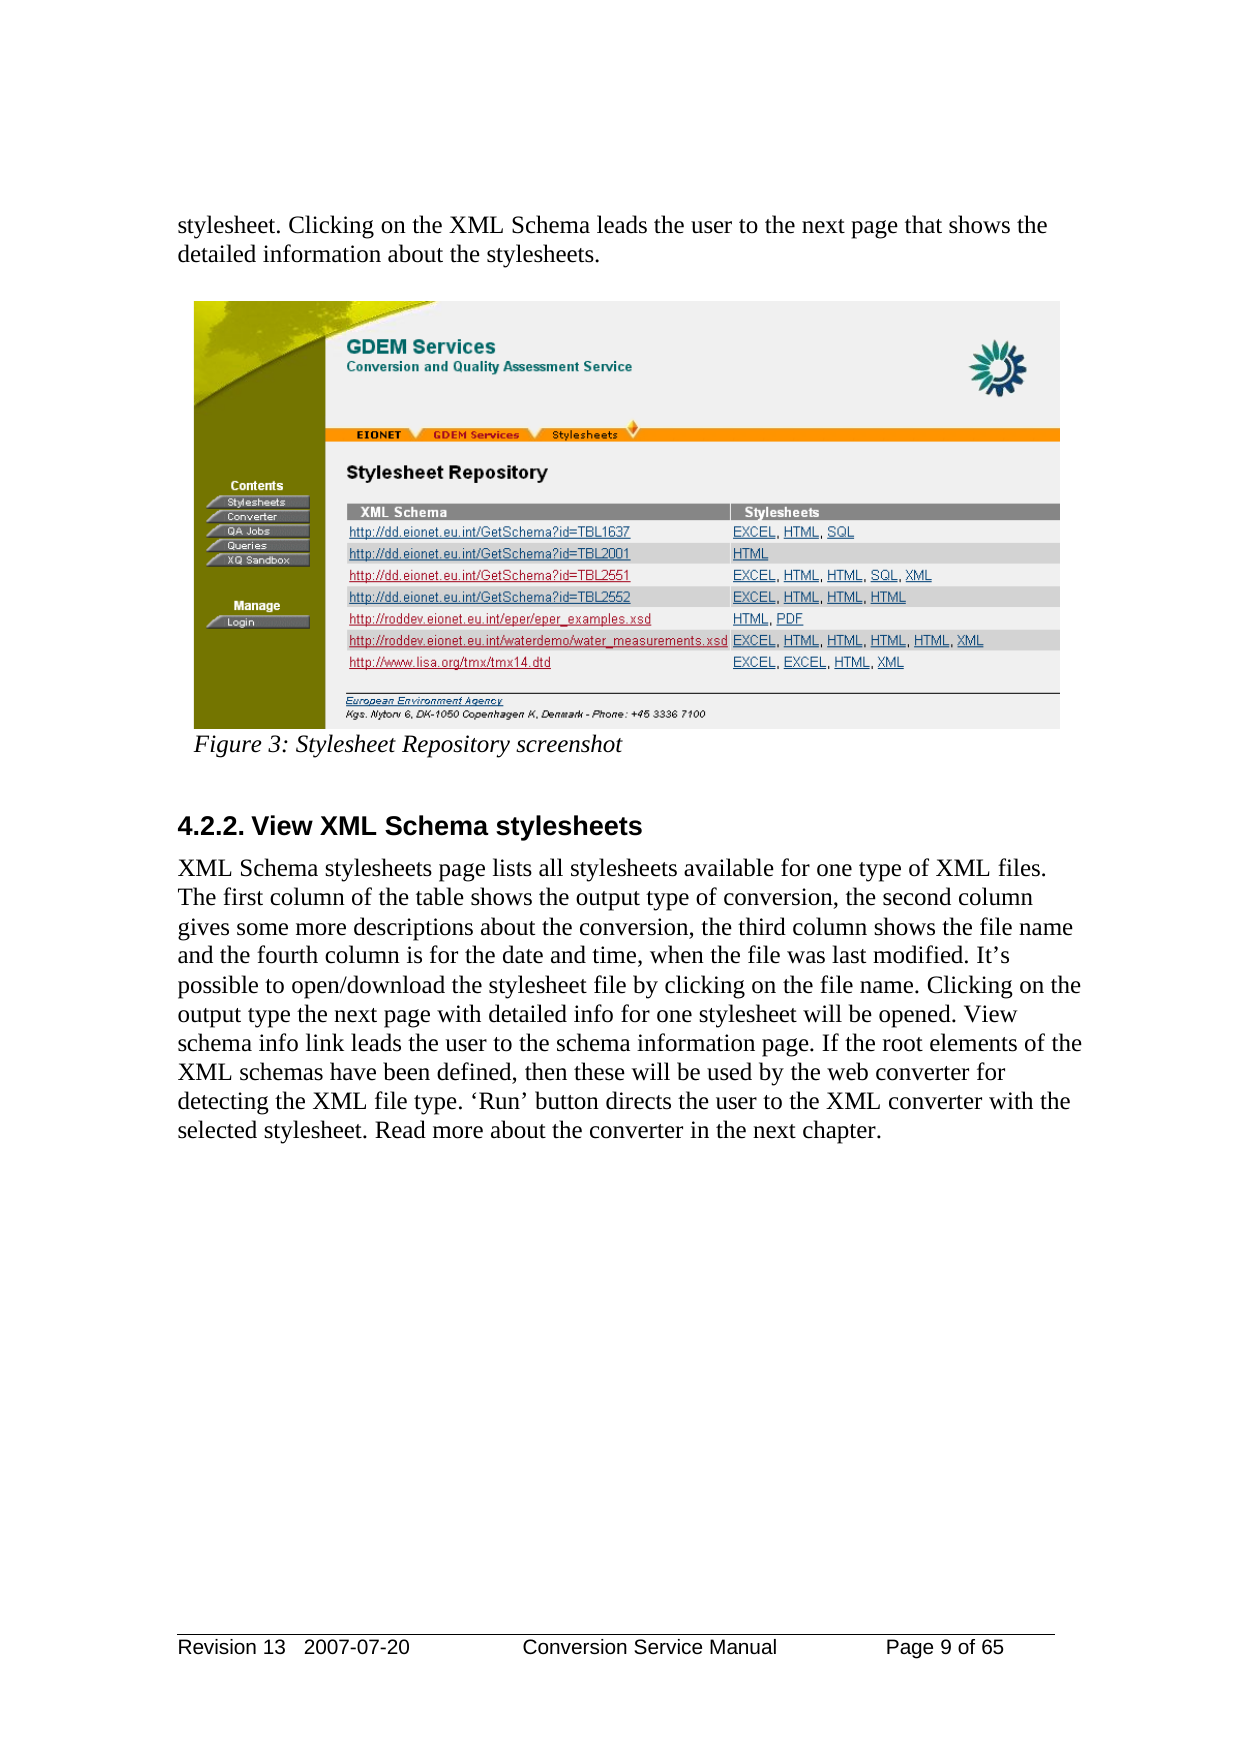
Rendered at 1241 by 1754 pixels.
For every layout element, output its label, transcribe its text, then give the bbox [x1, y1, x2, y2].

text Figure 3: Stylesheet Repository screenshot [194, 729, 1060, 758]
text stylesheet. Clicking on the XML Schema leads the user to the next page that shows the detailed information about the stylesheets. [177, 210, 1092, 268]
text XML Schema stylesheets page lists all stylesheets available for one type of XML files. The first column of the table shows the output type of conversion, the second column gives some more descriptions about the conversion, the third column shows the file name and the fourth column is for the date and time, when the file was last modified. It’s possible to open/download the stylesheet file by clicking on the file name. Clicking on the output type the next page with detailed info for one stylesheet will be opened. View schema info link leads the user to the schema information page. If the root elements of the XML schemas have been defined, then these will be used by the web converter for detecting the XML file type. ‘Run’ button directs the user to the XML converter with the selected stylesheet. Read more about the converter in the next chapter. [177, 853, 1092, 1144]
subtitle View XML Schema stylesheets [177, 810, 1092, 841]
